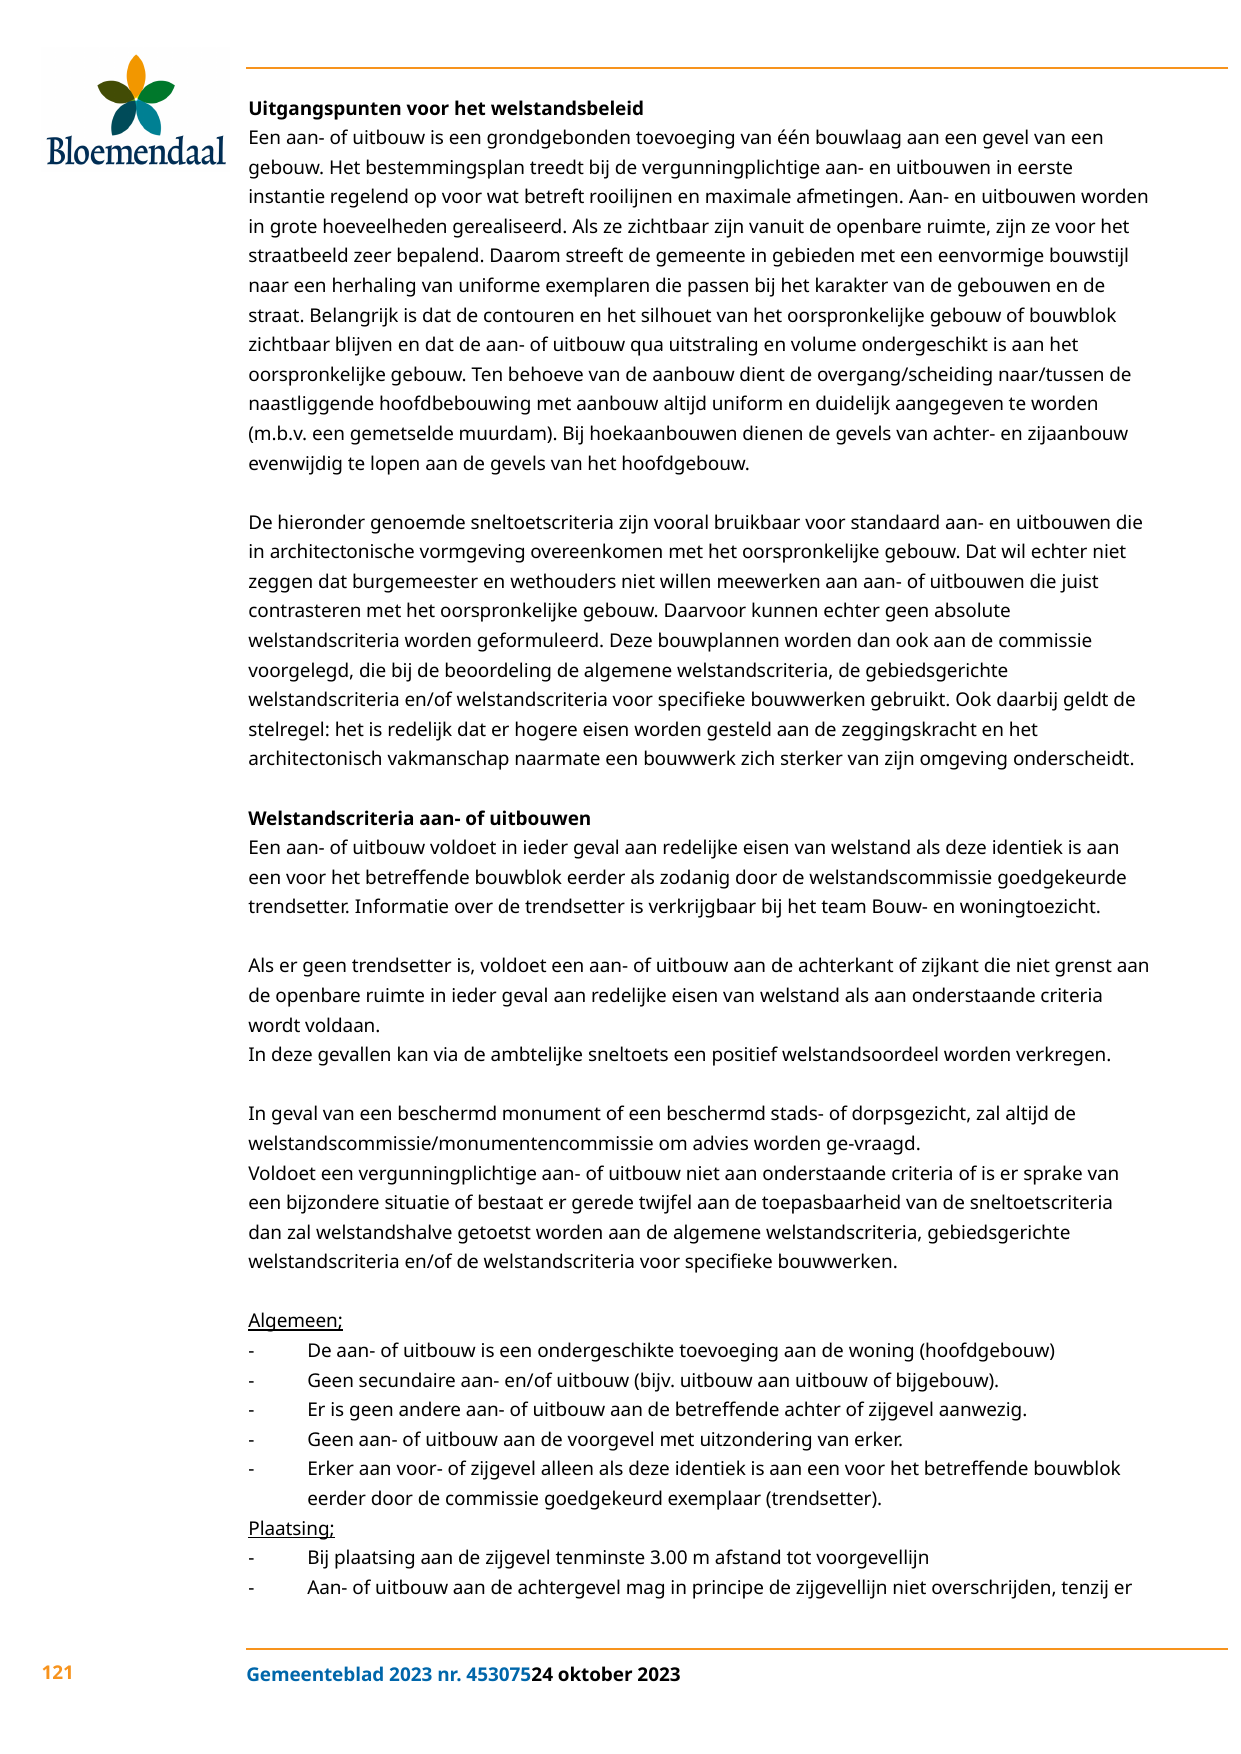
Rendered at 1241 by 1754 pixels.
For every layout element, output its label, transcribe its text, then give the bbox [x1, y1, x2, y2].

text In geval van een beschermd monument of een beschermd stads- of dorpsgezicht, zal altijd de welstandscommissie/monumentencommissie om advies worden ge-vraagd. [248, 1101, 1152, 1156]
list Erker aan voor- of zijgevel alleen als deze identiek is aan een voor het betreffende bouwblok eerder door de commissie goedgekeurd exemplaar (trendsetter). [248, 1456, 1152, 1511]
text Een aan- of uitbouw voldoet in ieder geval aan redelijke eisen van welstand als deze identiek is aan een voor het betreffende bouwblok eerder als zodanig door de welstandscommissie goedgekeurde trendsetter. Informatie over de trendsetter is verkrijgbaar bij het team Bouw- en woningtoezicht. [248, 834, 1152, 919]
text In deze gevallen kan via de ambtelijke sneltoets een positief welstandsoordeel worden verkregen. [248, 1041, 1152, 1067]
list De aan- of uitbouw is een ondergeschikte toevoeging aan de woning (hoofdgebouw) [248, 1337, 1152, 1363]
text De hieronder genoemde sneltoetscriteria zijn vooral bruikbaar voor standaard aan- en uitbouwen die in architectonische vormgeving overeenkomen met het oorspronkelijke gebouw. Dat wil echter niet zeggen dat burgemeester en wethouders niet willen meewerken aan aan- of uitbouwen die juist contrasteren met het oorspronkelijke gebouw. Daarvoor kunnen echter geen absolute welstandscriteria worden geformuleerd. Deze bouwplannen worden dan ook aan de commissie voorgelegd, die bij de beoordeling de algemene welstandscriteria, de gebiedsgerichte welstandscriteria en/of welstandscriteria voor specifieke bouwwerken gebruikt. Ook daarbij geldt de stelregel: het is redelijk dat er hogere eisen worden gesteld aan de zeggingskracht en het architectonisch vakmanschap naarmate een bouwwerk zich sterker van zijn omgeving onderscheidt. [248, 509, 1152, 771]
text Welstandscriteria aan- of uitbouwen [248, 805, 1152, 831]
text Voldoet een vergunningplichtige aan- of uitbouw niet aan onderstaande criteria of is er sprake van een bijzondere situatie of bestaat er gerede twijfel aan de toepasbaarheid van de sneltoetscriteria dan zal welstandshalve getoetst worden aan de algemene welstandscriteria, gebiedsgerichte welstandscriteria en/of de welstandscriteria voor specifieke bouwwerken. [248, 1160, 1152, 1274]
list Geen aan- of uitbouw aan de voorgevel met uitzondering van erker. [248, 1426, 1152, 1452]
picture [41, 47, 231, 172]
text Een aan- of uitbouw is een grondgebonden toevoeging van één bouwlaag aan een gevel van een gebouw. Het bestemmingsplan treedt bij de vergunningplichtige aan- en uitbouwen in eerste instantie regelend op voor wat betreft rooilijnen en maximale afmetingen. Aan- en uitbouwen worden in grote hoeveelheden gerealiseerd. Als ze zichtbaar zijn vanuit de openbare ruimte, zijn ze voor het straatbeeld zeer bepalend. Daarom streeft de gemeente in gebieden met een eenvormige bouwstijl naar een herhaling van uniforme exemplaren die passen bij het karakter van de gebouwen en de straat. Belangrijk is dat de contouren en het silhouet van het oorspronkelijke gebouw of bouwblok zichtbaar blijven en dat de aan- of uitbouw qua uitstraling en volume ondergeschikt is aan het oorspronkelijke gebouw. Ten behoeve van de aanbouw dient de overgang/scheiding naar/tussen de naastliggende hoofdbebouwing met aanbouw altijd uniform en duidelijk aangegeven te worden (m.b.v. een gemetselde muurdam). Bij hoekaanbouwen dienen de gevels van achter- en zijaanbouw evenwijdig te lopen aan de gevels van het hoofdgebouw. [248, 124, 1152, 476]
list Er is geen andere aan- of uitbouw aan de betreffende achter of zijgevel aanwezig. [248, 1396, 1152, 1422]
text Algemeen; [248, 1308, 1152, 1333]
text Als er geen trendsetter is, voldoet een aan- of uitbouw aan de achterkant of zijkant die niet grenst aan de openbare ruimte in ieder geval aan redelijke eisen van welstand als aan onderstaande criteria wordt voldaan. [248, 953, 1152, 1038]
text Uitgangspunten voor het welstandsbeleid [248, 95, 1152, 121]
text Plaatsing; [248, 1515, 1152, 1541]
list Bij plaatsing aan de zijgevel tenminste 3.00 m afstand tot voorgevellijn [248, 1544, 1152, 1570]
list Geen secundaire aan- en/of uitbouw (bijv. uitbouw aan uitbouw of bijgebouw). [248, 1367, 1152, 1393]
list Aan- of uitbouw aan de achtergevel mag in principe de zijgevellijn niet overschrijden, tenzij er [248, 1574, 1152, 1600]
